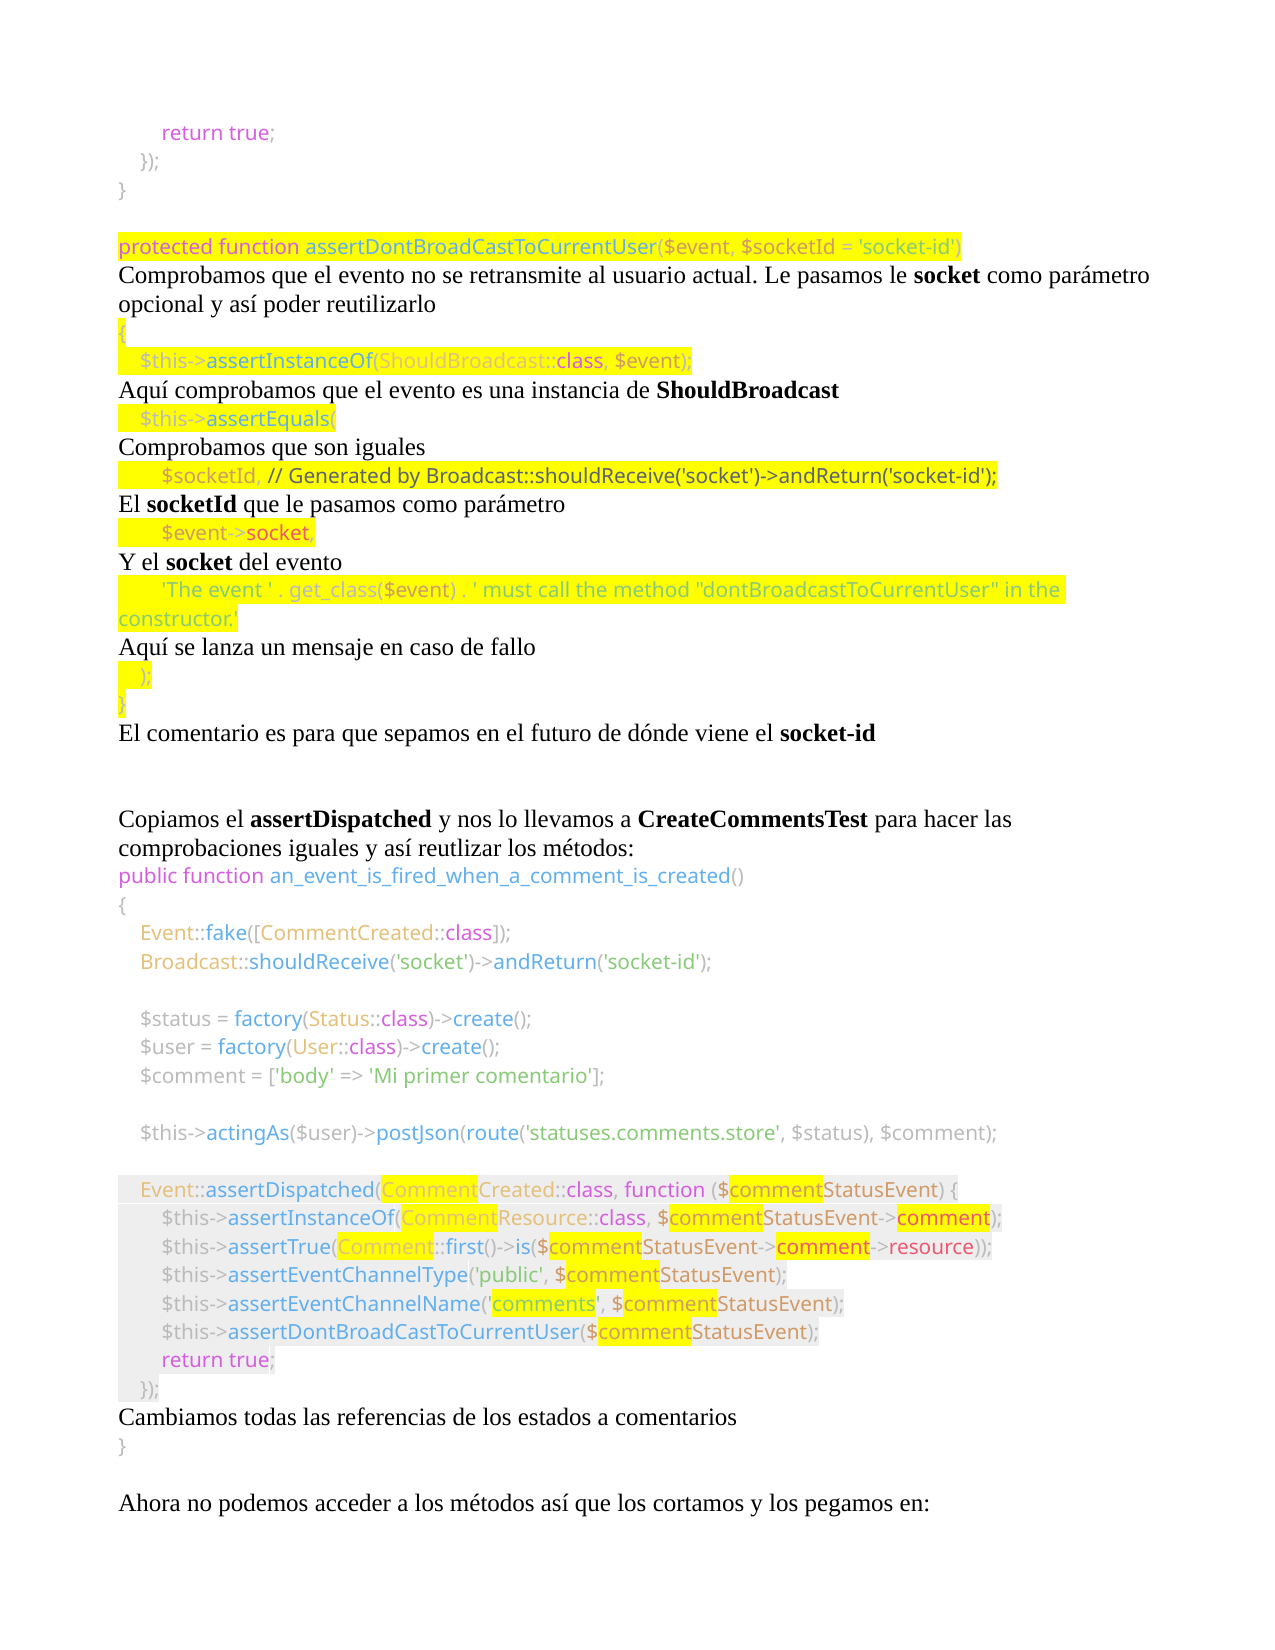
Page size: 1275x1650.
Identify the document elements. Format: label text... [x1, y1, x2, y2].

text $this->assertEquals( Comprobamos que son iguales [118, 404, 1157, 461]
text $event->socket, Y el socket del evento [118, 518, 1157, 575]
text El comentario es para que sepamos en el futuro de dónde viene el socket-id [118, 718, 1157, 747]
text { $this->assertInstanceOf(ShouldBroadcast::class, $event); Aquí comprobamos que el evento es una instancia de ShouldBroadcast [118, 318, 1157, 404]
text 'The event ' . get_class($event) . ' must call the method "dontBroadcastToCurrentUser" in the constructor.' Aquí se lanza un mensaje en caso de fallo [118, 575, 1157, 661]
text public function an_event_is_fired_when_a_comment_is_created() { Event::fake([CommentCreated::class]); Broadcast::shouldReceive('socket')->andReturn('socket-id'); $status = factory(Status::class)->create(); $user = factory(User::class)->create(); $comment = ['body' => 'Mi primer comentario']; $this->actingAs($user)->postJson(route('statuses.comments.store', $status), $comment); Event::assertDispatched(CommentCreated::class, function ($commentStatusEvent) { $this->assertInstanceOf(CommentResource::class, $commentStatusEvent->comment); $this->assertTrue(Comment::first()->is($commentStatusEvent->comment->resource)); $this->assertEventChannelType('public', $commentStatusEvent); $this->assertEventChannelName('comments', $commentStatusEvent); $this->assertDontBroadCastToCurrentUser($commentStatusEvent); return true; }); Cambiamos todas las referencias de los estados a comentarios [118, 862, 1157, 1431]
text } [118, 1431, 1157, 1460]
text Copiamos el assertDispatched y nos lo llevamos a CreateCommentsTest para hacer las comprobaciones iguales y así reutlizar los métodos: [118, 804, 1157, 862]
text Ahora no podemos acceder a los métodos así que los cortamos y los pegamos en: [118, 1488, 1157, 1517]
text $socketId, // Generated by Broadcast::shouldReceive('socket')->andReturn('socket-id'); El socketId que le pasamos como parámetro [118, 461, 1157, 518]
text return true; }); } protected function assertDontBroadCastToCurrentUser($event, $socketId = 'socket-id') Comprobamos que el evento no se retransmite al usuario actual. Le pasamos le socket como parámetro opcional y así poder reutilizarlo [118, 118, 1157, 318]
text ); } [118, 661, 1157, 718]
